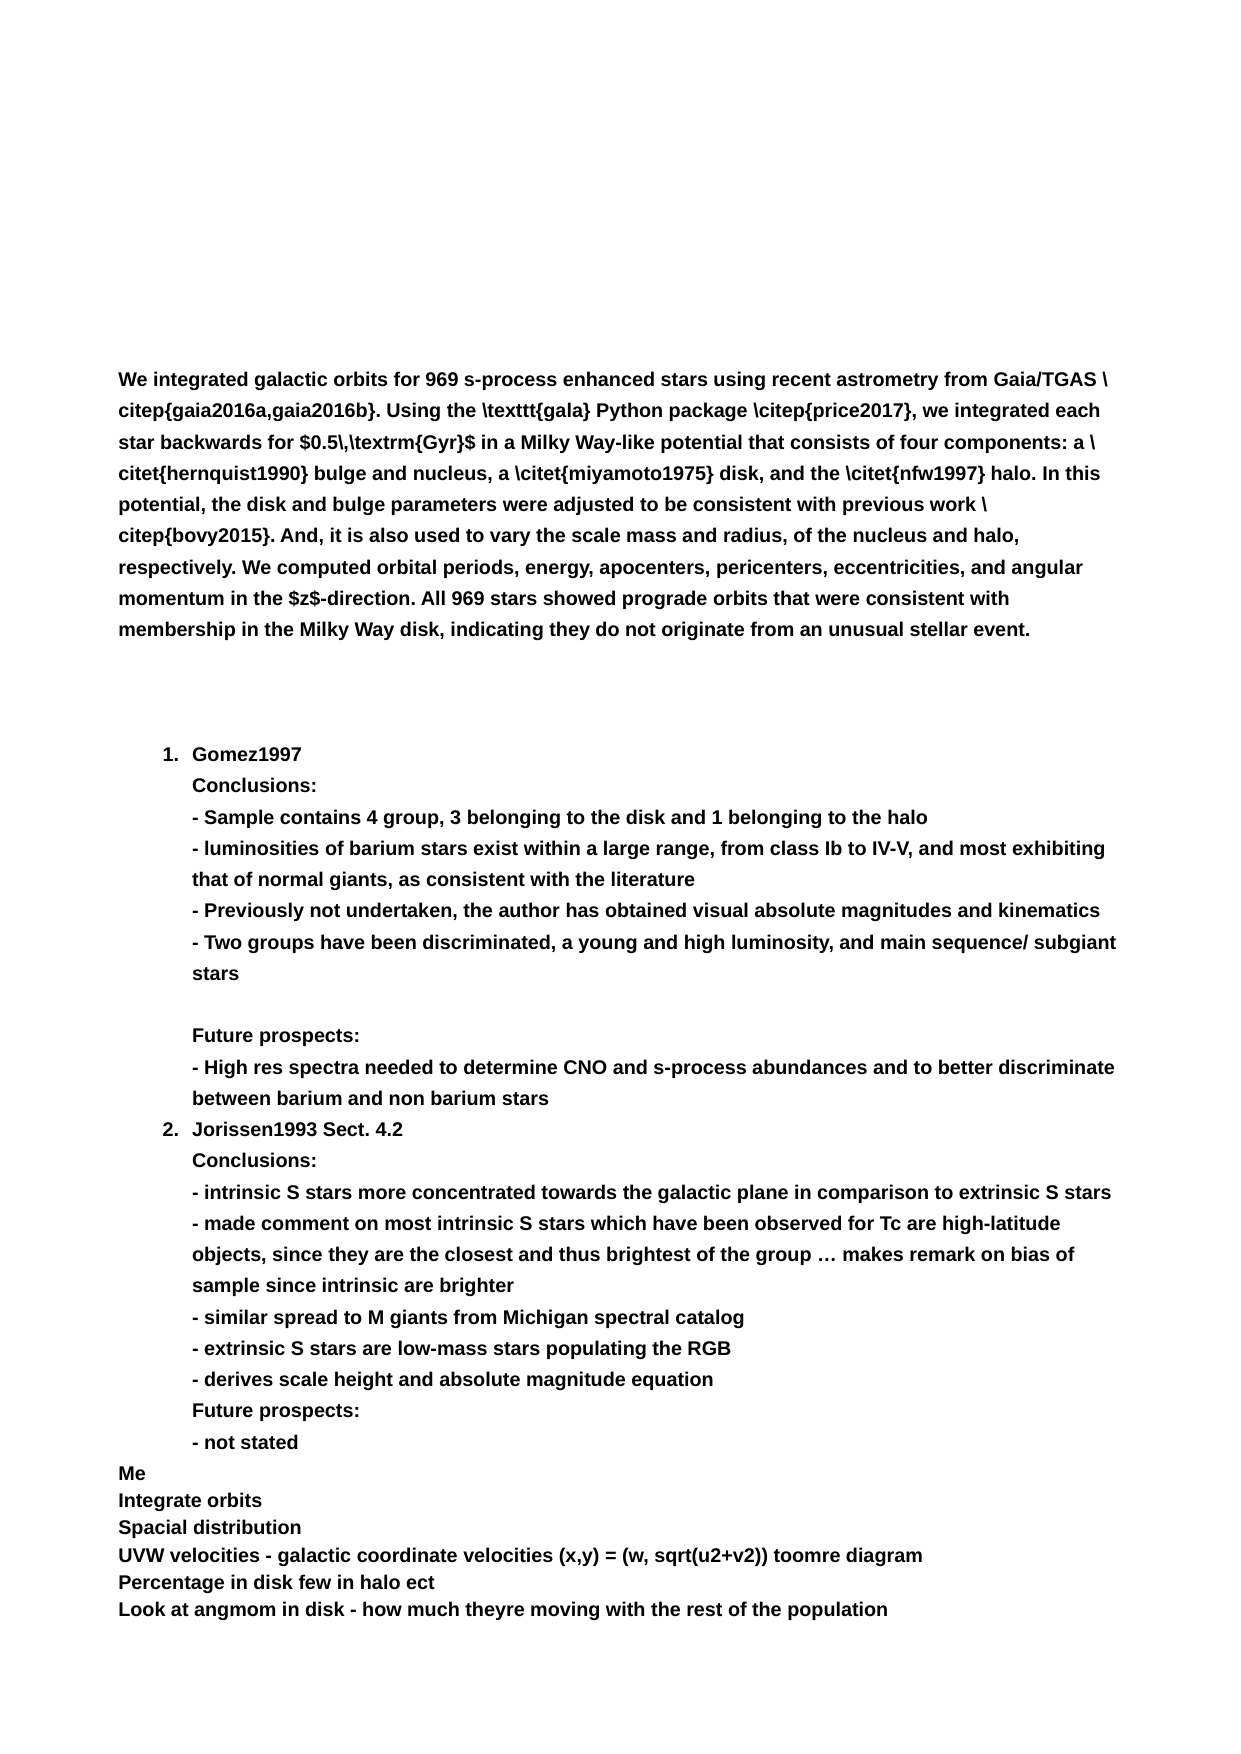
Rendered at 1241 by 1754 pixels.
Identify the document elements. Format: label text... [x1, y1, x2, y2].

list Jorissen1993 Sect. 4.2 Conclusions: - intrinsic S stars more concentrated towards the galactic plane in comparison to extrinsic S stars - made comment on most intrinsic S stars which have been observed for Tc are high-latitude objects, since they are the closest and thus brightest of the group … makes remark on bias of sample since intrinsic are brighter - similar spread to M giants from Michigan spectral catalog - extrinsic S stars are low-mass stars populating the RGB - derives scale height and absolute magnitude equation Future prospects: - not stated [162, 1118, 1122, 1453]
text We integrated galactic orbits for 969 s-process enhanced stars using recent astrometry from Gaia/TGAS \citep{gaia2016a,gaia2016b}. Using the \texttt{gala} Python package \citep{price2017}, we integrated each star backwards for $0.5\,\textrm{Gyr}$ in a Milky Way-like potential that consists of four components: a \citet{hernquist1990} bulge and nucleus, a \citet{miyamoto1975} disk, and the \citet{nfw1997} halo. In this potential, the disk and bulge parameters were adjusted to be consistent with previous work \citep{bovy2015}. And, it is also used to vary the scale mass and radius, of the nucleus and halo, respectively. We computed orbital periods, energy, apocenters, pericenters, eccentricities, and angular momentum in the $z$-direction. All 969 stars showed prograde orbits that were consistent with membership in the Milky Way disk, indicating they do not originate from an unusual stellar event. [118, 368, 1122, 641]
list Gomez1997 Conclusions: - Sample contains 4 group, 3 belonging to the disk and 1 belonging to the halo - luminosities of barium stars exist within a large range, from class Ib to IV-V, and most exhibiting that of normal giants, as consistent with the literature - Previously not undertaken, the author has obtained visual absolute magnitudes and kinematics - Two groups have been discriminated, a young and high luminosity, and main sequence/ subgiant stars Future prospects: - High res spectra needed to determine CNO and s-process abundances and to better discriminate between barium and non barium stars [162, 743, 1122, 1109]
text Me Integrate orbits Spacial distribution UVW velocities - galactic coordinate velocities (x,y) = (w, sqrt(u2+v2)) toomre diagram Percentage in disk few in halo ect Look at angmom in disk - how much theyre moving with the rest of the population [118, 1462, 1122, 1621]
